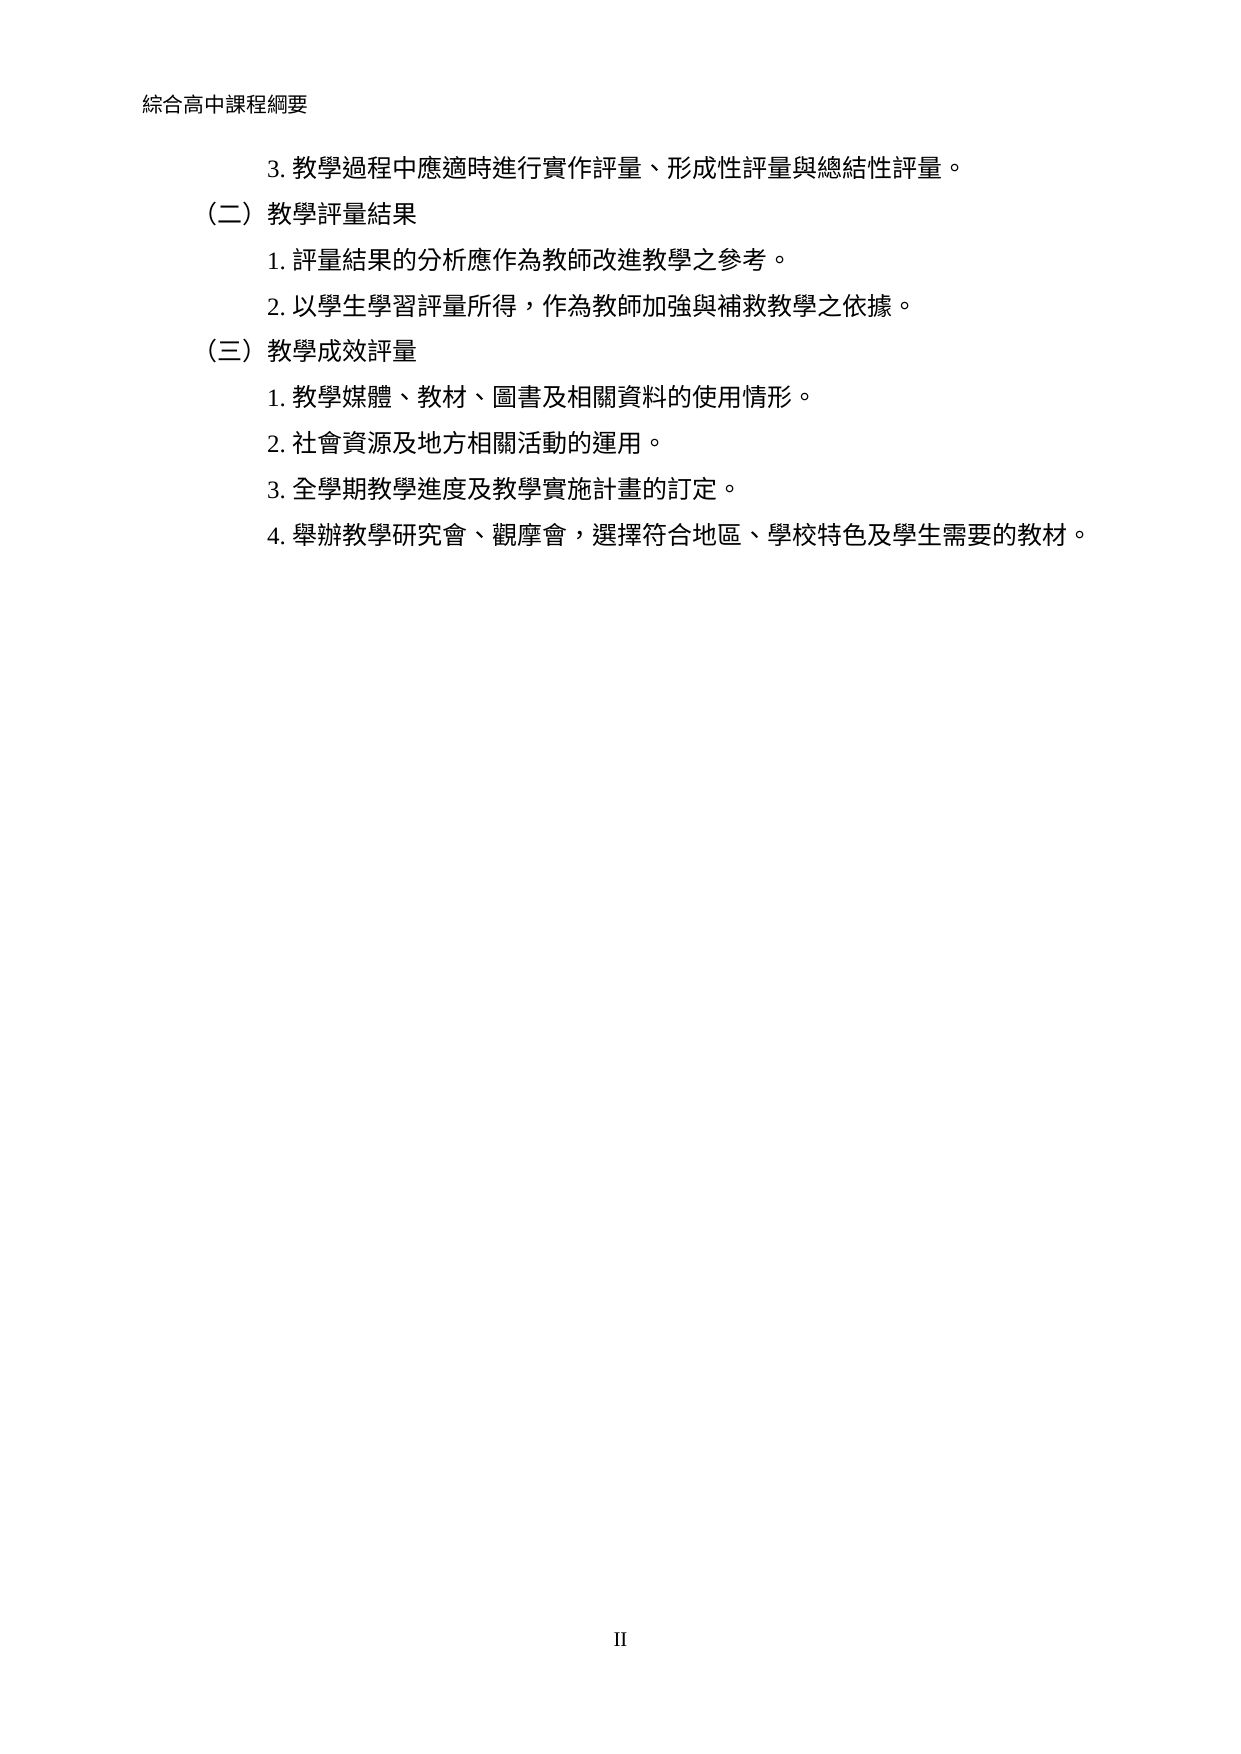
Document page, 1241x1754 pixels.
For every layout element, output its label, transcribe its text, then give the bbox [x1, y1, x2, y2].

text （二）教學評量結果 [192, 189, 1098, 235]
text 3. 全學期教學進度及教學實施計畫的訂定。 [267, 464, 1098, 510]
text 4. 舉辦教學研究會、觀摩會，選擇符合地區、學校特色及學生需要的教材。 [267, 510, 1098, 556]
text （三）教學成效評量 [192, 327, 1098, 373]
text 1. 教學媒體、教材、圖書及相關資料的使用情形。 [267, 373, 1098, 419]
text 3. 教學過程中應適時進行實作評量、形成性評量與總結性評量。 [267, 144, 1098, 189]
text 2. 以學生學習評量所得，作為教師加強與補救教學之依據。 [267, 281, 1098, 327]
text 1. 評量結果的分析應作為教師改進教學之參考。 [267, 235, 1098, 281]
text 2. 社會資源及地方相關活動的運用。 [267, 419, 1098, 464]
